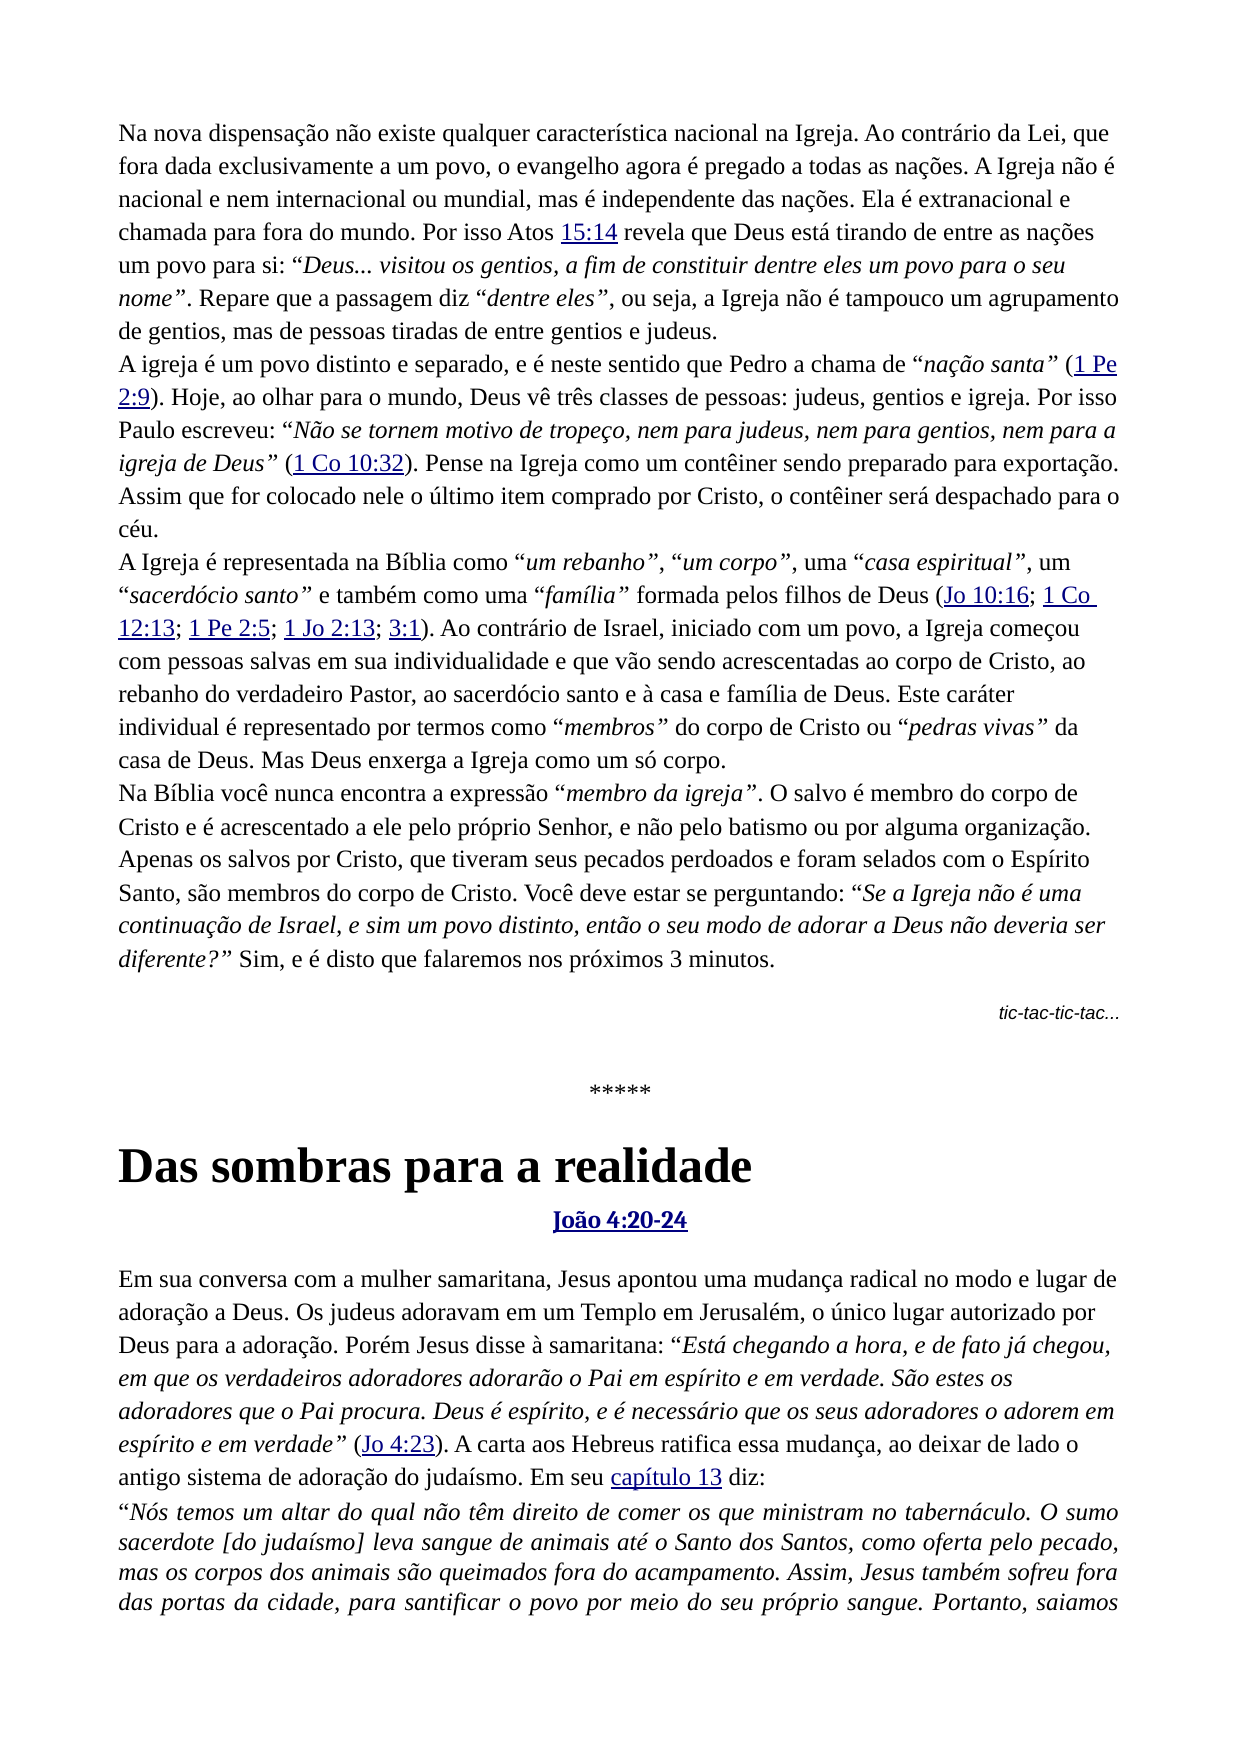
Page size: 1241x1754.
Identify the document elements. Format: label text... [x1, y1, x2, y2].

subtitle Das sombras para a realidade [118, 1136, 1122, 1193]
text Em sua conversa com a mulher samaritana, Jesus apontou uma mudança radical no modo e lugar de adoração a Deus. Os judeus adoravam em um Templo em Jerusalém, o único lugar autorizado por Deus para a adoração. Porém Jesus disse à samaritana: “Está chegando a hora, e de fato já chegou, em que os verdadeiros adoradores adorarão o Pai em espírito e em verdade. São estes os adoradores que o Pai procura. Deus é espírito, e é necessário que os seus adoradores o adorem em espírito e em verdade” (Jo 4:23). A carta aos Hebreus ratifica essa mudança, ao deixar de lado o antigo sistema de adoração do judaísmo. Em seu capítulo 13 diz: [118, 1264, 1122, 1491]
text A igreja é um povo distinto e separado, e é neste sentido que Pedro a chama de “nação santa” (1 Pe 2:9). Hoje, ao olhar para o mundo, Deus vê três classes de pessoas: judeus, gentios e igreja. Por isso Paulo escreveu: “Não se tornem motivo de tropeço, nem para judeus, nem para gentios, nem para a igreja de Deus” (1 Co 10:32). Pense na Igreja como um contêiner sendo preparado para exportação. Assim que for colocado nele o último item comprado por Cristo, o contêiner será despachado para o céu. [118, 349, 1122, 543]
text A Igreja é representada na Bíblia como “um rebanho”, “um corpo”, uma “casa espiritual”, um “sacerdócio santo” e também como uma “família” formada pelos filhos de Deus (Jo 10:16; 1 Co 12:13; 1 Pe 2:5; 1 Jo 2:13; 3:1). Ao contrário de Israel, iniciado com um povo, a Igreja começou com pessoas salvas em sua individualidade e que vão sendo acrescentadas ao corpo de Cristo, ao rebanho do verdadeiro Pastor, ao sacerdócio santo e à casa e família de Deus. Este caráter individual é representado por termos como “membros” do corpo de Cristo ou “pedras vivas” da casa de Deus. Mas Deus enxerga a Igreja como um só corpo. [118, 547, 1122, 774]
text João 4:20-24 [118, 1206, 1122, 1234]
text “Nós temos um altar do qual não têm direito de comer os que ministram no tabernáculo. O sumo sacerdote [do judaísmo] leva sangue de animais até o Santo dos Santos, como oferta pelo pecado, mas os corpos dos animais são queimados fora do acampamento. Assim, Jesus também sofreu fora das portas da cidade, para santificar o povo por meio do seu próprio sangue. Portanto, saiamos [118, 1495, 1122, 1616]
text Na nova dispensação não existe qualquer característica nacional na Igreja. Ao contrário da Lei, que fora dada exclusivamente a um povo, o evangelho agora é pregado a todas as nações. A Igreja não é nacional e nem internacional ou mundial, mas é independente das nações. Ela é extranacional e chamada para fora do mundo. Por isso Atos 15:14 revela que Deus está tirando de entre as nações um povo para si: “Deus... visitou os gentios, a fim de constituir dentre eles um povo para o seu nome”. Repare que a passagem diz “dentre eles”, ou seja, a Igreja não é tampouco um agrupamento de gentios, mas de pessoas tiradas de entre gentios e judeus. [118, 118, 1122, 345]
text tic-tac-tic-tac... [118, 1002, 1122, 1024]
text ***** [118, 1078, 1122, 1106]
text Na Bíblia você nunca encontra a expressão “membro da igreja”. O salvo é membro do corpo de Cristo e é acrescentado a ele pelo próprio Senhor, e não pelo batismo ou por alguma organização. Apenas os salvos por Cristo, que tiveram seus pecados perdoados e foram selados com o Espírito Santo, são membros do corpo de Cristo. Você deve estar se perguntando: “Se a Igreja não é uma continuação de Israel, e sim um povo distinto, então o seu modo de adorar a Deus não deveria ser diferente?” Sim, e é disto que falaremos nos próximos 3 minutos. [118, 778, 1122, 972]
